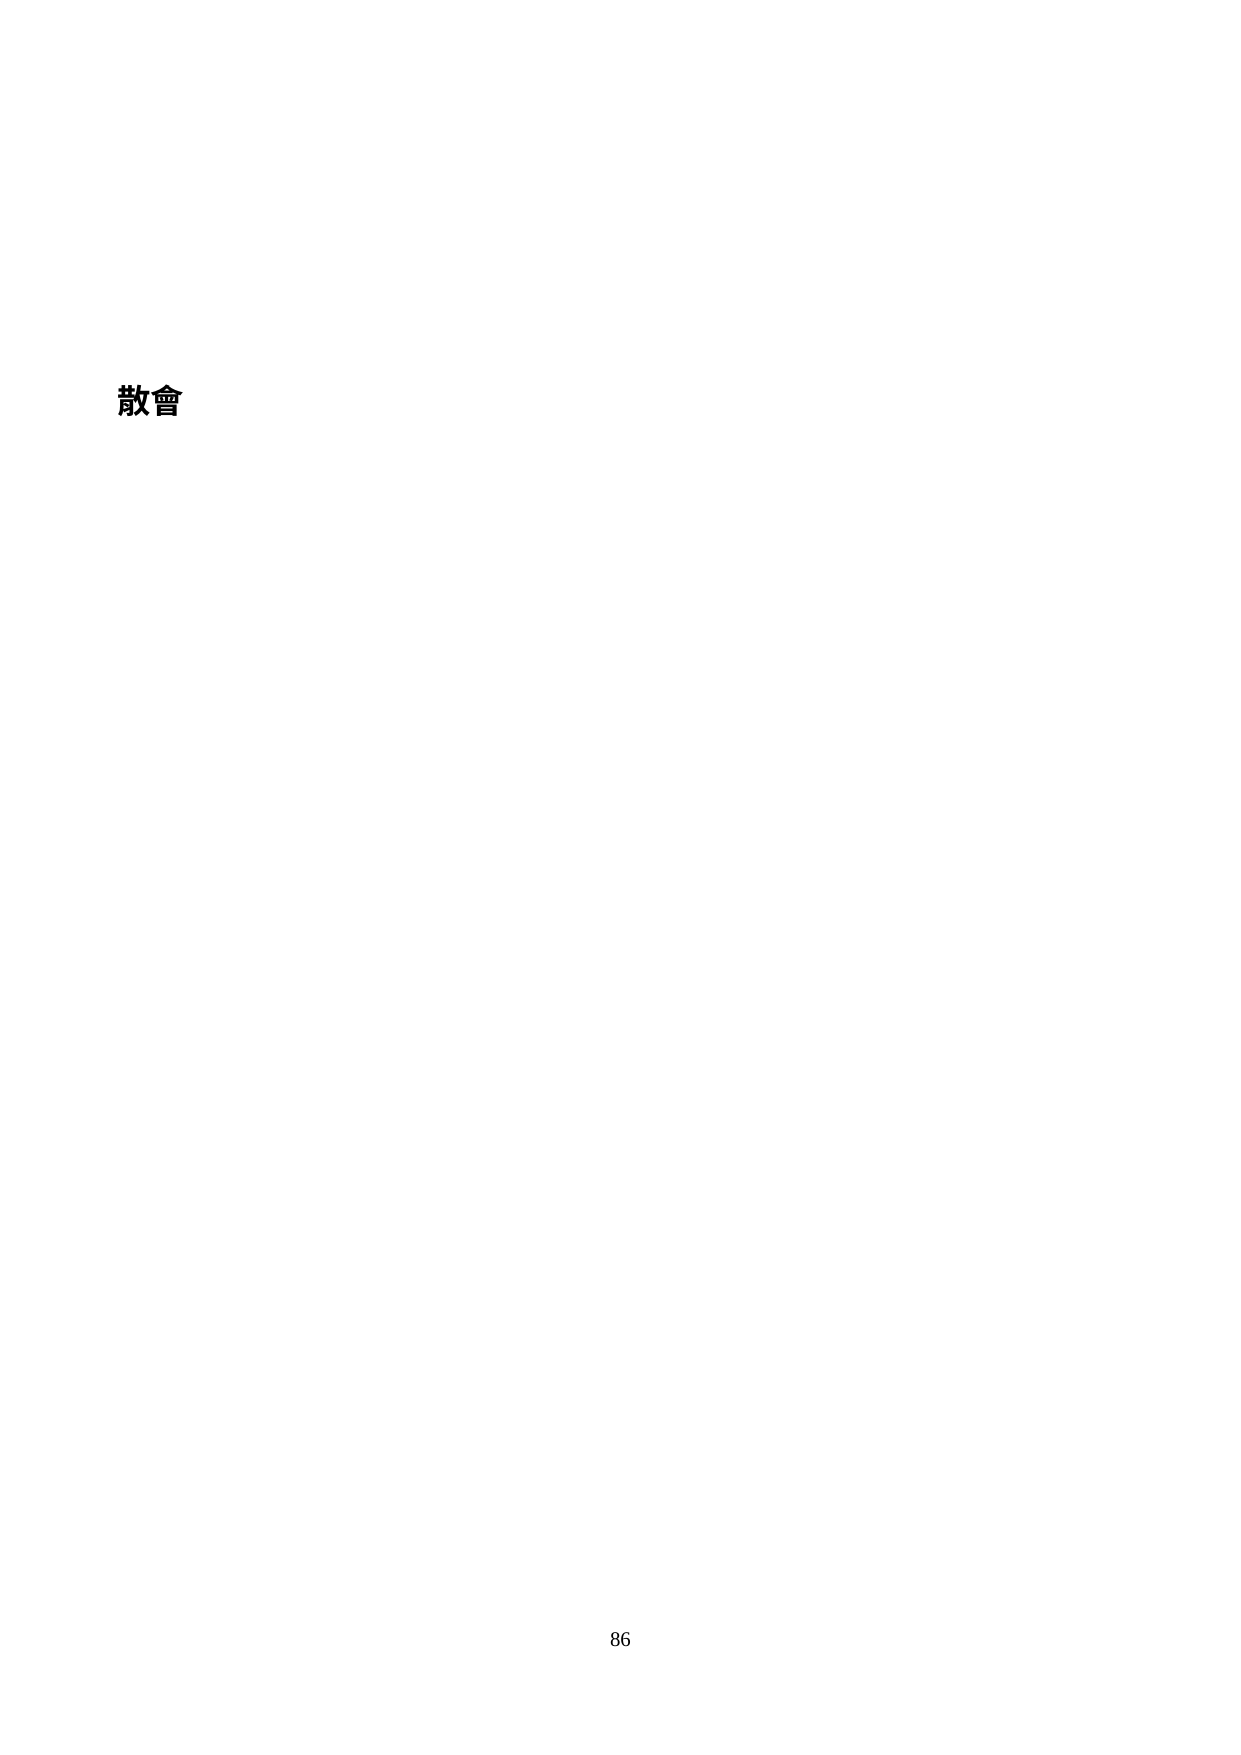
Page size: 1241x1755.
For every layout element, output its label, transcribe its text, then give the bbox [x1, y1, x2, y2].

text 散會 [117, 358, 1122, 420]
